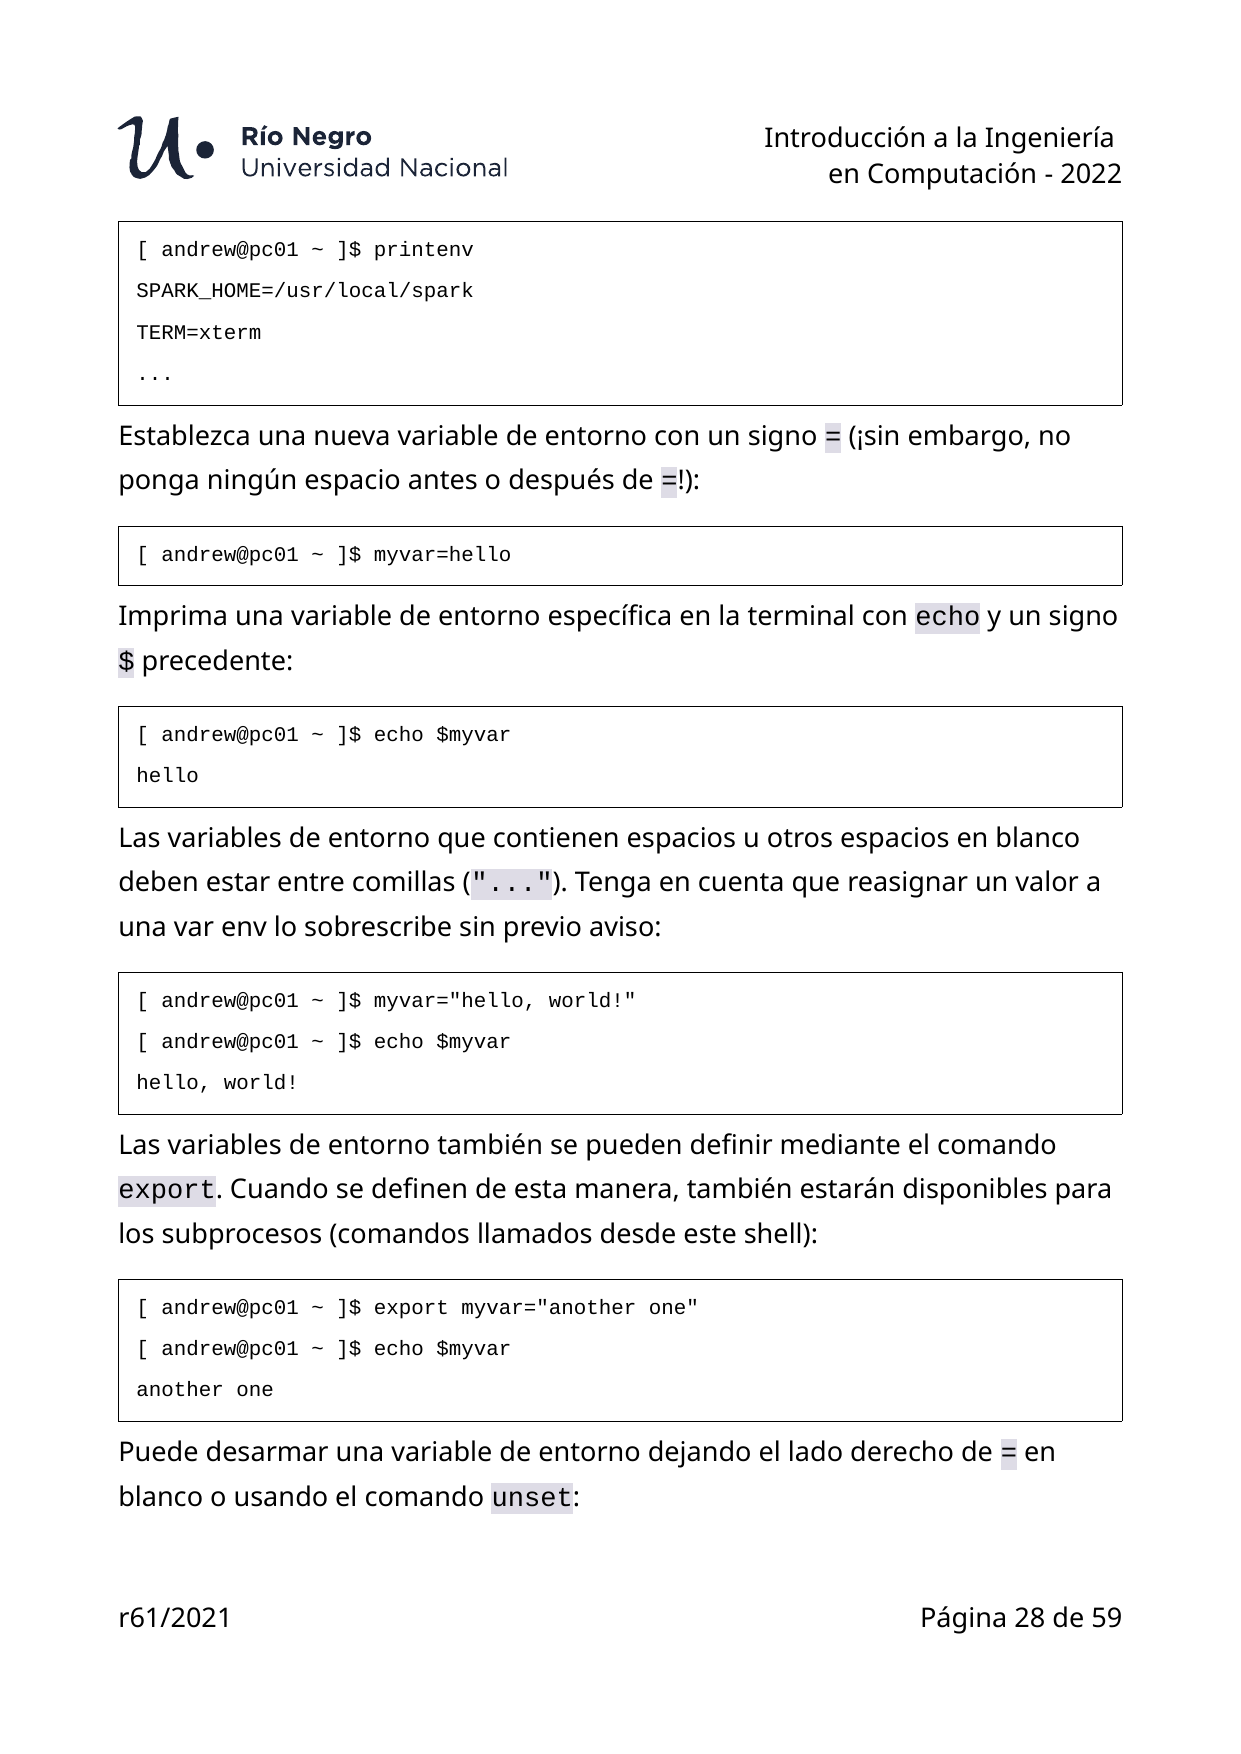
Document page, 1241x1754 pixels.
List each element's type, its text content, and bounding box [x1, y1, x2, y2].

text ... [119, 345, 1122, 405]
text hello [119, 748, 1122, 807]
text Imprima una variable de entorno específica en la terminal con echo y un signo $ precedente: [118, 597, 1122, 678]
text Las variables de entorno que contienen espacios u otros espacios en blanco deben estar entre comillas ("..."). Tenga en cuenta que reasignar un valor a una var env lo sobrescribe sin previo aviso: [118, 819, 1122, 944]
text [ andrew@pc01 ~ ]$ echo $myvar [119, 1013, 1122, 1054]
text [ andrew@pc01 ~ ]$ echo $myvar [119, 707, 1122, 748]
text Establezca una nueva variable de entorno con un signo = (¡sin embargo, no ponga ningún espacio antes o después de =!): [118, 416, 1122, 498]
text [ andrew@pc01 ~ ]$ echo $myvar [119, 1320, 1122, 1362]
text TERM=xterm [119, 304, 1122, 345]
text hello, world! [119, 1054, 1122, 1114]
text SPARK_HOME=/usr/local/spark [119, 263, 1122, 304]
text another one [119, 1362, 1122, 1421]
text [ andrew@pc01 ~ ]$ myvar=hello [119, 527, 1122, 585]
text [ andrew@pc01 ~ ]$ printenv [119, 222, 1122, 263]
text Las variables de entorno también se pueden definir mediante el comando export. Cuando se definen de esta manera, también estarán disponibles para los subprocesos (comandos llamados desde este shell): [118, 1126, 1122, 1251]
text Puede desarmar una variable de entorno dejando el lado derecho de = en blanco o usando el comando unset: [118, 1433, 1122, 1514]
text [ andrew@pc01 ~ ]$ myvar="hello, world!" [119, 973, 1122, 1013]
text [ andrew@pc01 ~ ]$ export myvar="another one" [119, 1280, 1122, 1320]
